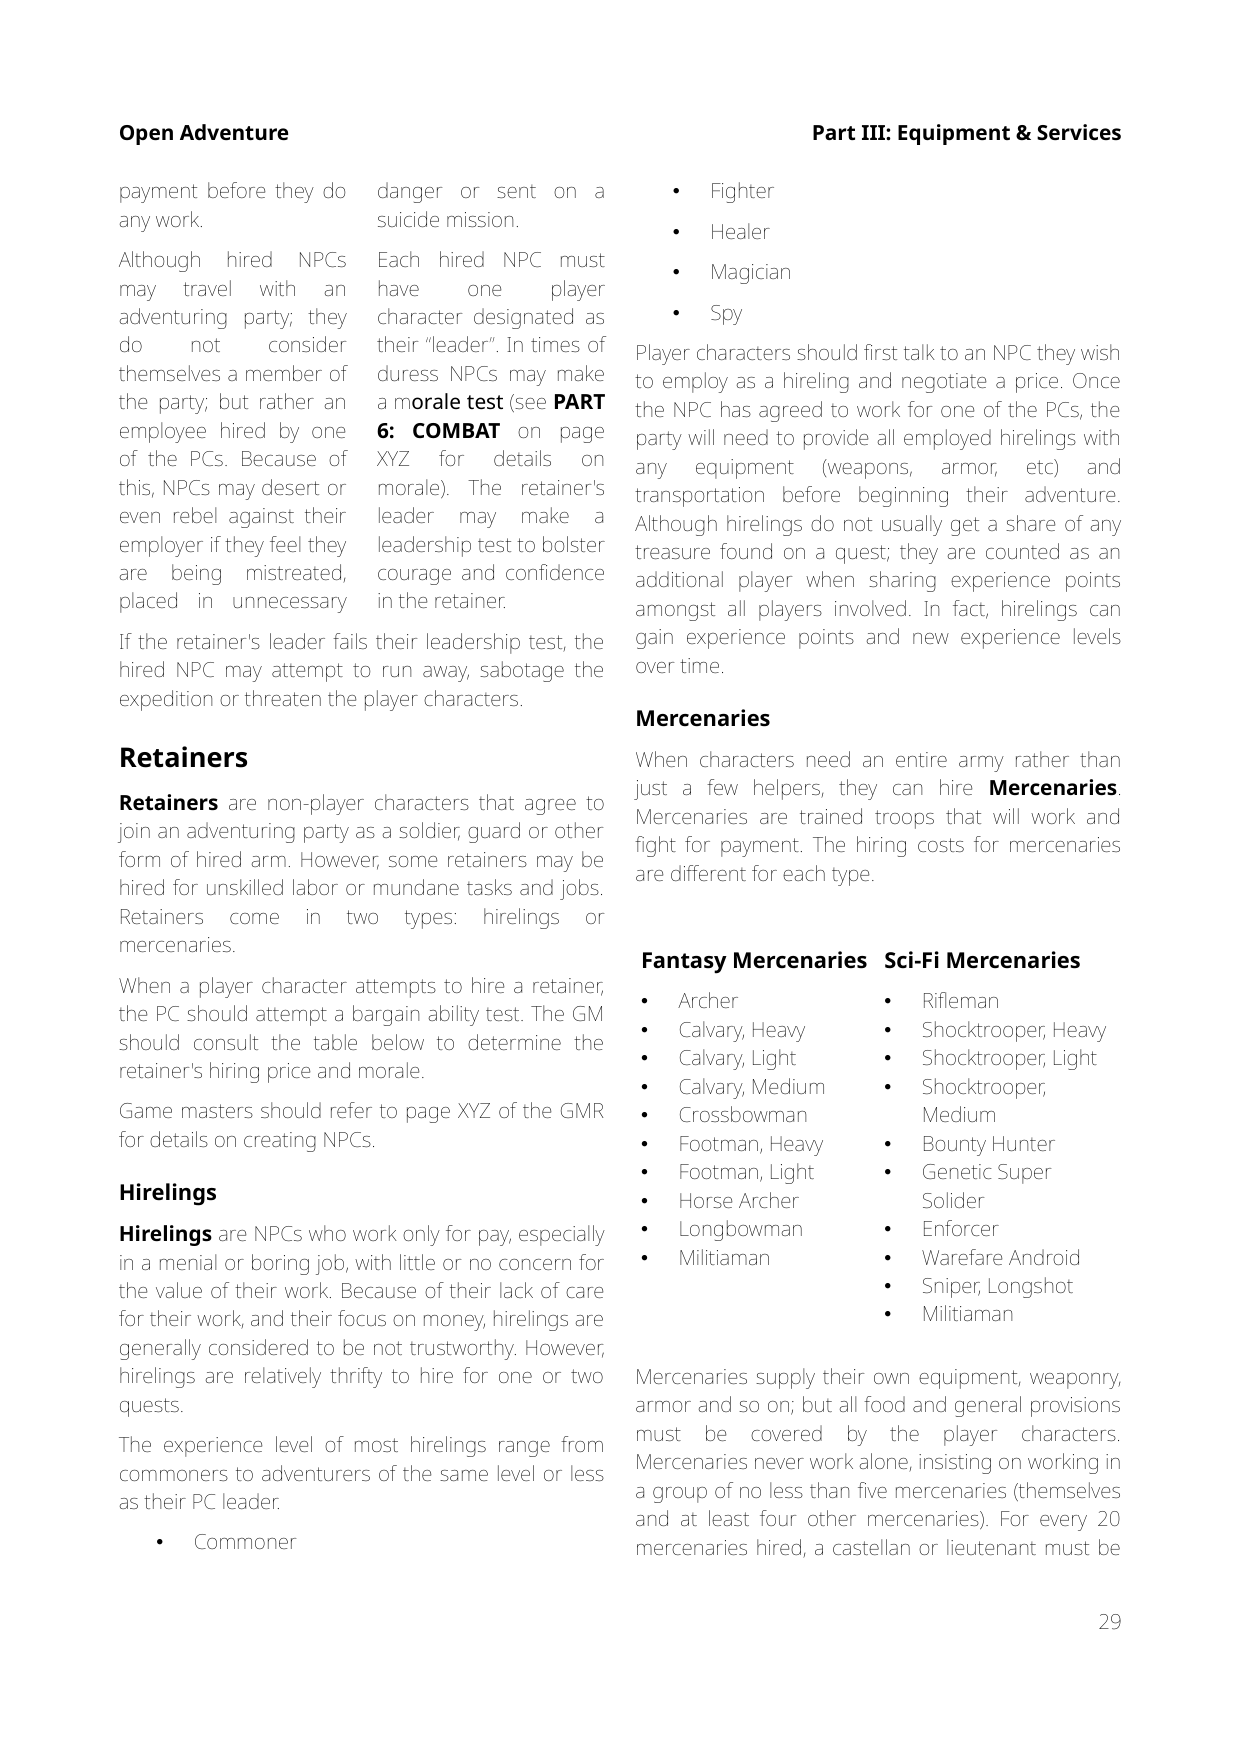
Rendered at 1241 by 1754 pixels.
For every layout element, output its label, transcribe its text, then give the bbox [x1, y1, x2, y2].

table_header Sci-Fi Mercenaries [878, 940, 1122, 981]
table_header Fantasy Mercenaries [635, 940, 878, 981]
text Retainers are non-player characters that agree to join an adventuring party as a soldier, guard or other form of hired arm. However, some retainers may be hired for unskilled labor or mundane tasks and jobs. Retainers come in two types: hirelings or mercenaries. [118, 788, 605, 959]
text Game masters should refer to page XYZ of the GMR for details on creating NPCs. [118, 1097, 605, 1153]
list Spy [673, 298, 1122, 326]
text Hirelings are NPCs who work only for pay, especially in a menial or boring job, with little or no concern for the value of their work. Because of their lack of care for their work, and their focus on money, hirelings are generally considered to be not trustworthy. However, hirelings are relatively thrifty to hire for one or two quests. [118, 1219, 605, 1418]
table_cell Rifleman Shocktrooper, Heavy Shocktrooper, Light Shocktrooper, Medium Bounty Hunter Genetic Super Solider Enforcer Warefare Android Sniper, Longshot Militiaman [878, 981, 1122, 1334]
list Healer [673, 217, 1122, 245]
text Each hired NPC must have one player character designated as their “leader”. In times of duress NPCs may make a morale test (see PART 6: COMBAT on page XYZ for details on morale). The retainer's leader may make a leadership test to bolster courage and confidence in the retainer. [377, 245, 605, 615]
text danger or sent on a suicide mission. [377, 176, 605, 233]
table_cell Archer Calvary, Heavy Calvary, Light Calvary, Medium Crossbowman Footman, Heavy Footman, Light Horse Archer Longbowman Militiaman [635, 981, 878, 1334]
text Although hired NPCs may travel with an adventuring party; they do not consider themselves a member of the party; but rather an employee hired by one of the PCs. Because of this, NPCs may desert or even rebel against their employer if they feel they are being mistreated, placed in unnecessary [118, 245, 347, 615]
text When a player character attempts to hire a retainer, the PC should attempt a bargain ability test. The GM should consult the table below to determine the retainer's hiring price and morale. [118, 971, 605, 1084]
text The experience level of most hirelings range from commoners to adventurers of the same level or less as their PC leader. [118, 1430, 605, 1516]
text Mercenaries [635, 703, 1122, 733]
list Magician [673, 257, 1122, 286]
list Fighter [673, 176, 1122, 205]
text If the retainer's leader fails their leadership test, the hired NPC may attempt to run away, sabotage the expedition or threaten the player characters. [118, 627, 605, 712]
text Mercenaries supply their own equipment, weaponry, armor and so on; but all food and general provisions must be covered by the player characters. Mercenaries never work alone, insisting on working in a group of no less than five mercenaries (themselves and at least four other mercenaries). For every 20 mercenaries hired, a castellan or lieutenant must be [635, 1334, 1122, 1561]
text payment before they do any work. [118, 176, 347, 233]
text When characters need an entire army rather than just a few helpers, they can hire Mercenaries. Mercenaries are trained troops that will work and fight for payment. The hiring costs for mercenaries are different for each type. [635, 745, 1122, 887]
text Player characters should first talk to an NPC they wish to employ as a hireling and negotiate a price. Once the NPC has agreed to work for one of the PCs, the party will need to provide all employed hirelings with any equipment (weapons, armor, etc) and transportation before beginning their adventure. Although hirelings do not usually get a share of any treasure found on a quest; they are counted as an additional player when sharing experience points amongst all players involved. In fact, hirelings can gain experience points and new experience levels over time. [635, 338, 1122, 679]
list Commoner [156, 1527, 605, 1556]
text Hirelings [118, 1177, 605, 1207]
subtitle Retainers [118, 739, 605, 776]
